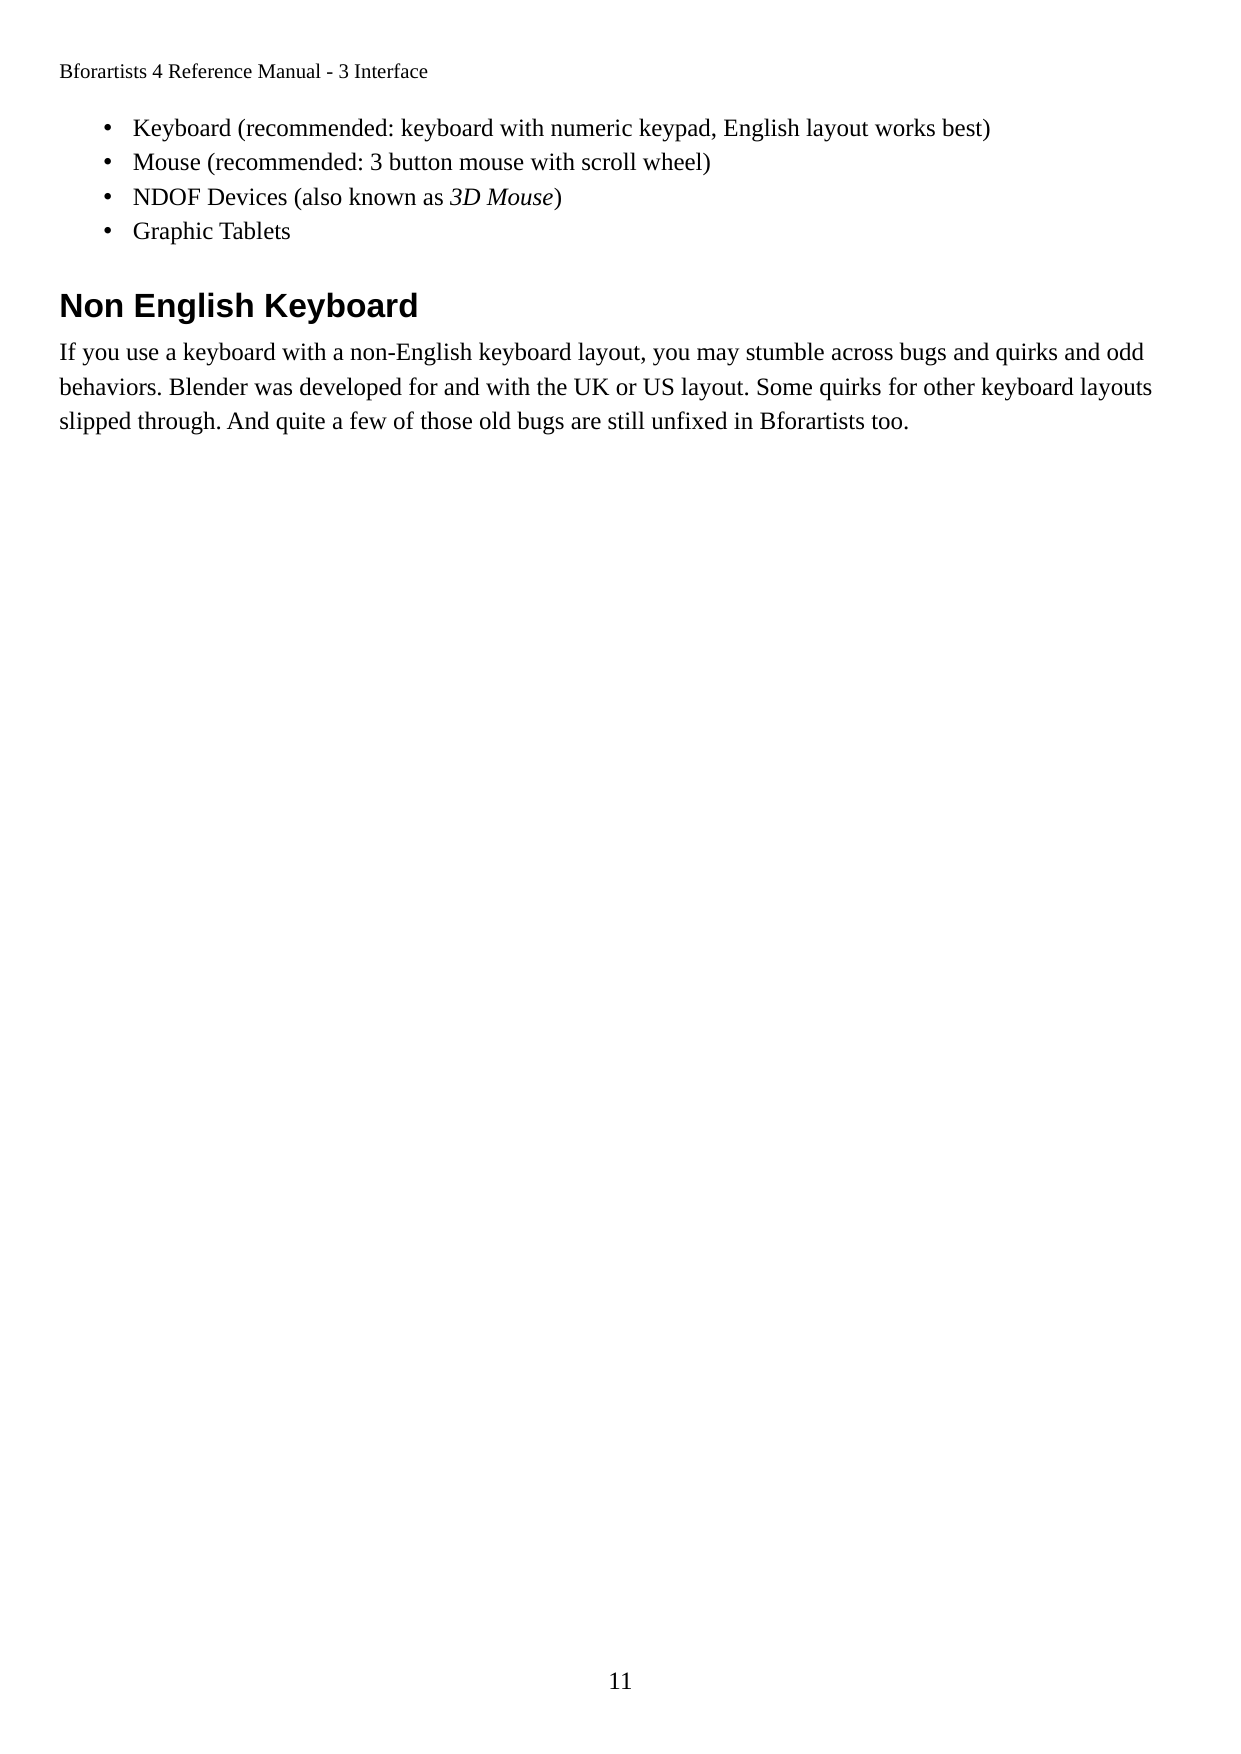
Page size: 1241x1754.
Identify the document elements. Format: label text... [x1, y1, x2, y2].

text If you use a keyboard with a non-English keyboard layout, you may stumble across bugs and quirks and odd behaviors. Blender was developed for and with the UK or US layout. Some quirks for other keyboard layouts slipped through. And quite a few of those old bugs are still unfixed in Bforartists too. [59, 337, 1181, 435]
list Keyboard (recommended: keyboard with numeric keypad, English layout works best) [103, 113, 1181, 141]
list Mouse (recommended: 3 button mouse with scroll wheel) [103, 147, 1181, 176]
list NDOF Devices (also known as 3D Mouse) [103, 182, 1181, 210]
subtitle Non English Keyboard [59, 286, 1181, 324]
list Graphic Tablets [103, 216, 1181, 245]
